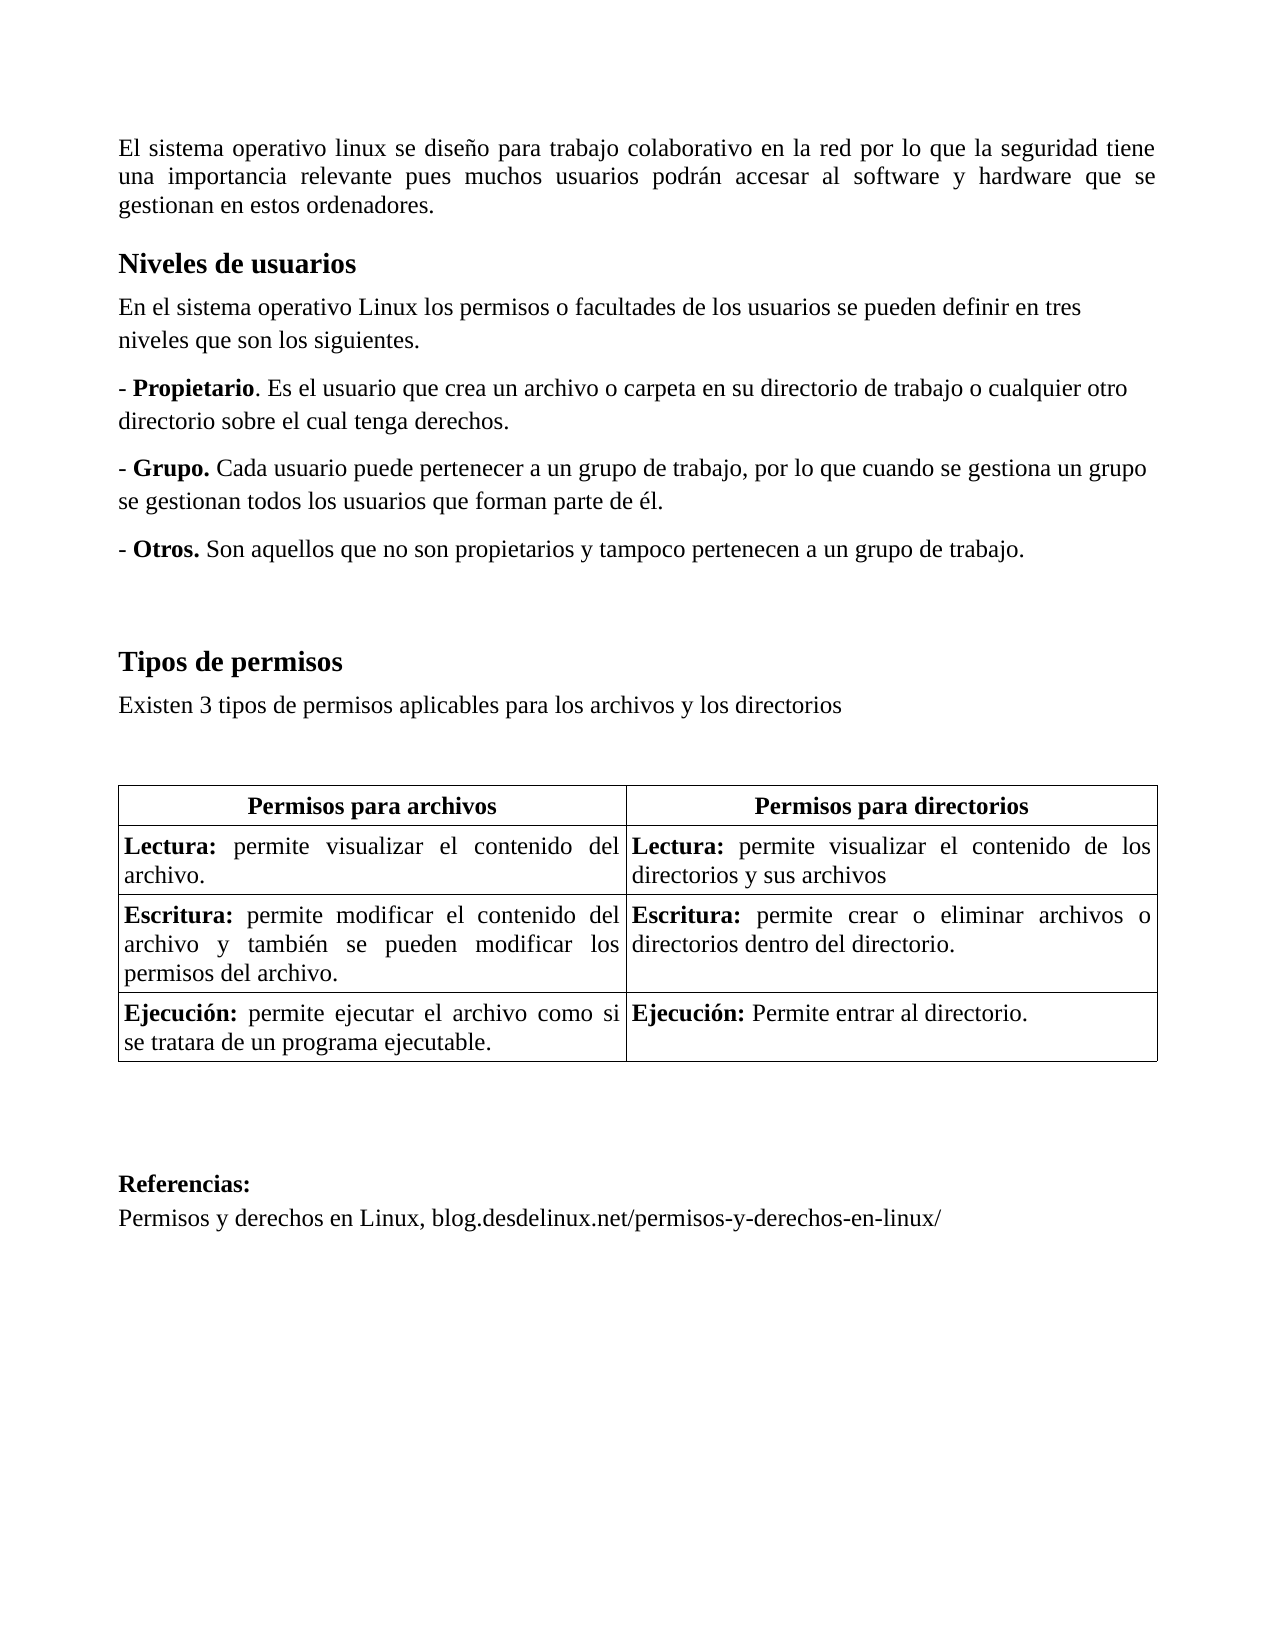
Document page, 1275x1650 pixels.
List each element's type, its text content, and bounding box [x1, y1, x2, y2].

table_cell Ejecución: permite ejecutar el archivo como si se tratara de un programa ejecutable. [119, 993, 626, 1061]
table_cell Ejecución: Permite entrar al directorio. [627, 993, 1157, 1061]
text Permisos y derechos en Linux, blog.desdelinux.net/permisos-y-derechos-en-linux/ [118, 1203, 1157, 1231]
subtitle Niveles de usuarios [118, 246, 1157, 279]
text - Otros. Son aquellos que no son propietarios y tampoco pertenecen a un grupo de trabajo. [118, 534, 1157, 563]
table_header Permisos para archivos [119, 786, 626, 825]
text - Grupo. Cada usuario puede pertenecer a un grupo de trabajo, por lo que cuando se gestiona un grupo se gestionan todos los usuarios que forman parte de él. [118, 453, 1157, 515]
table_cell Lectura: permite visualizar el contenido de los directorios y sus archivos [627, 826, 1157, 894]
subtitle El sistema operativo linux se diseño para trabajo colaborativo en la red por lo que la seguridad tiene una importancia relevante pues muchos usuarios podrán accesar al software y hardware que se gestionan en estos ordenadores. [118, 133, 1157, 219]
subtitle Tipos de permisos [118, 644, 1157, 677]
text Referencias: [118, 1169, 1157, 1198]
table_header Permisos para directorios [627, 786, 1157, 825]
text - Propietario. Es el usuario que crea un archivo o carpeta en su directorio de trabajo o cualquier otro directorio sobre el cual tenga derechos. [118, 373, 1157, 434]
table_cell Escritura: permite modificar el contenido del archivo y también se pueden modificar los permisos del archivo. [119, 895, 626, 992]
table_cell Lectura: permite visualizar el contenido del archivo. [119, 826, 626, 894]
table_cell Escritura: permite crear o eliminar archivos o directorios dentro del directorio. [627, 895, 1157, 992]
text Existen 3 tipos de permisos aplicables para los archivos y los directorios [118, 690, 1157, 718]
text En el sistema operativo Linux los permisos o facultades de los usuarios se pueden definir en tres niveles que son los siguientes. [118, 292, 1157, 354]
